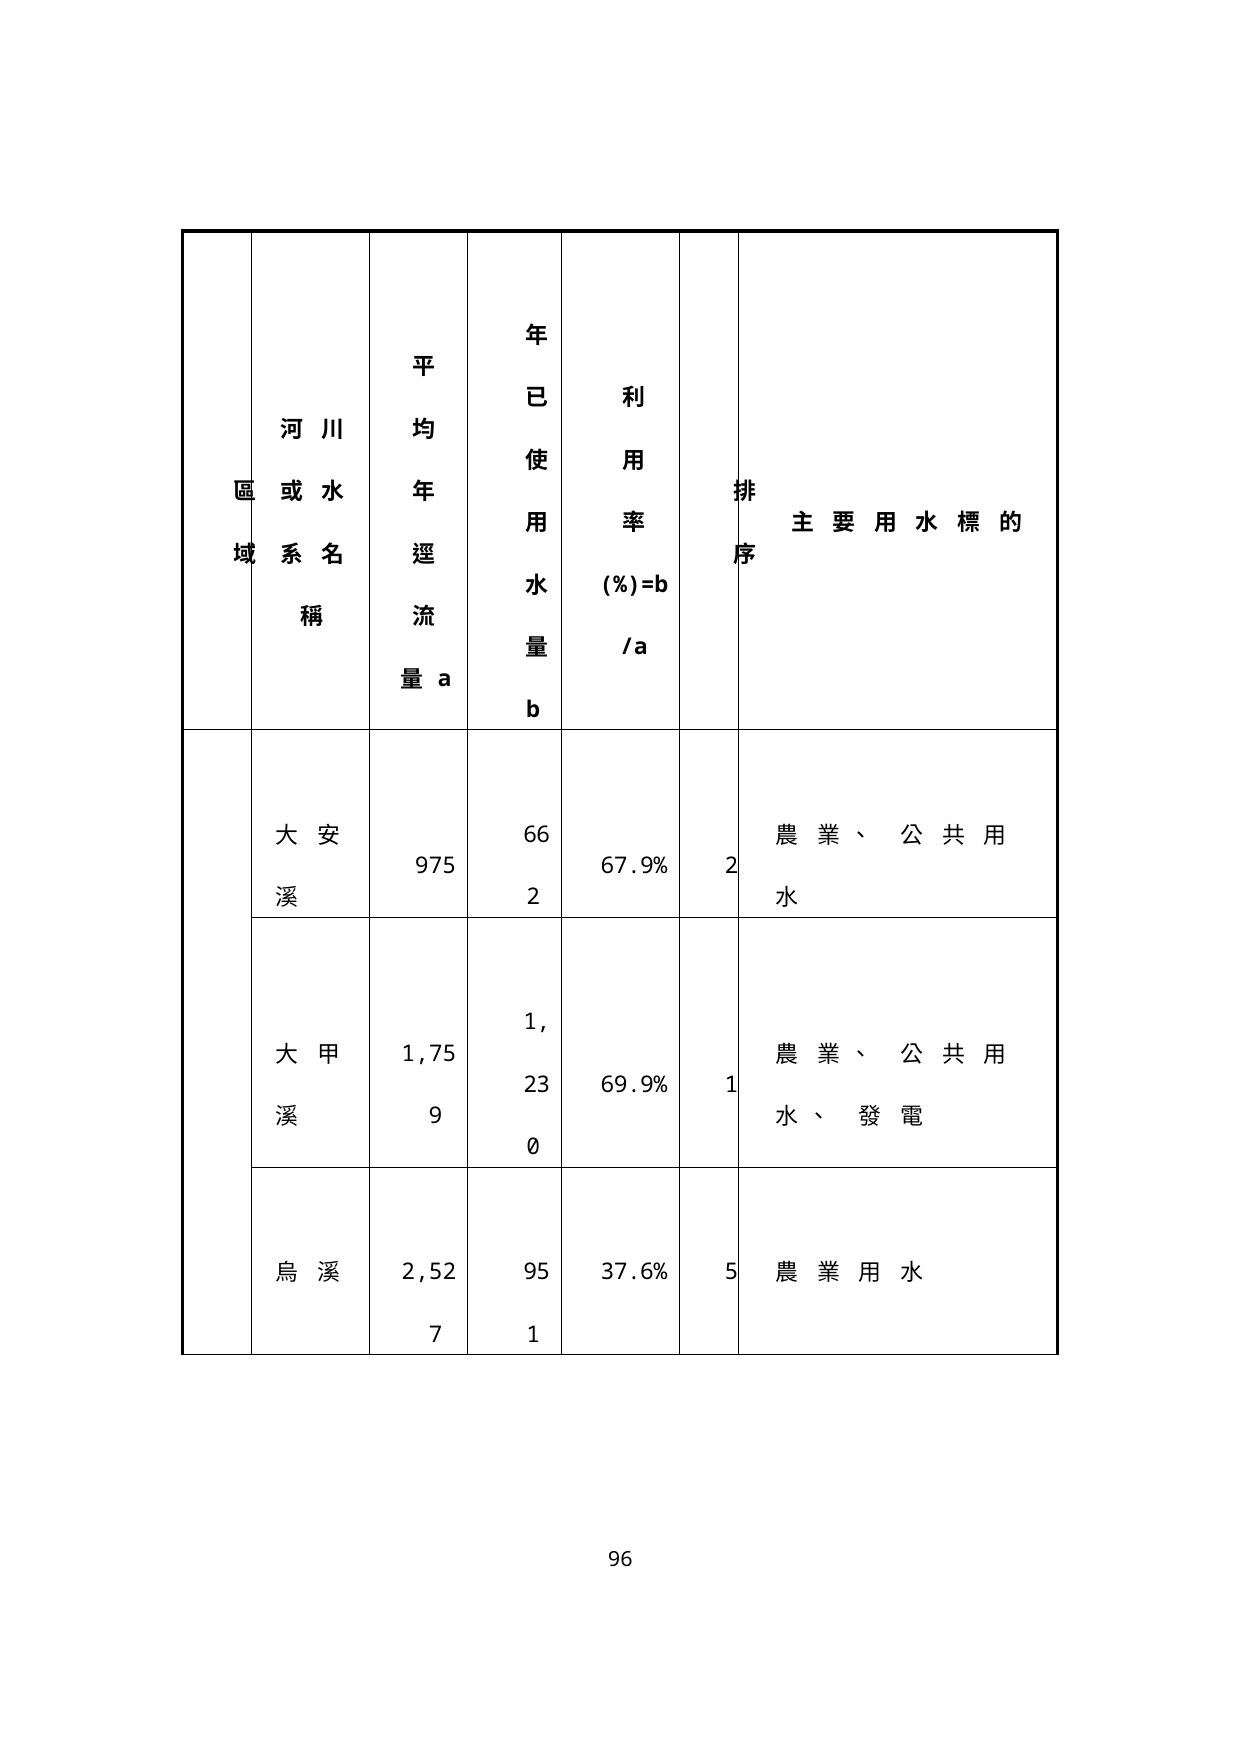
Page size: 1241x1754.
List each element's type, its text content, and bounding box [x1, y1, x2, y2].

table_header 利用率(%)=b/a [562, 233, 679, 729]
table_cell 1 [680, 918, 738, 1167]
table_cell 烏溪 [252, 1168, 369, 1354]
table_header 區域 [184, 233, 251, 729]
table_cell 67.9% [562, 730, 679, 917]
table_cell 662 [468, 730, 561, 917]
table_cell 69.9% [562, 918, 679, 1167]
table_cell 2 [680, 730, 738, 917]
table_cell 農業、公共用水 [739, 730, 1056, 917]
table_cell 2,527 [370, 1168, 467, 1354]
table_cell 975 [370, 730, 467, 917]
table_header 平均年逕流量a [370, 233, 467, 729]
table_cell 農業、公共用水、發電 [739, 918, 1056, 1167]
table_header 排序 [680, 233, 738, 729]
table_cell 1,230 [468, 918, 561, 1167]
table_cell 農業用水 [739, 1168, 1056, 1354]
table_cell 大安溪 [252, 730, 369, 917]
table_cell 1,759 [370, 918, 467, 1167]
table_cell 大甲溪 [252, 918, 369, 1167]
table_cell 951 [468, 1168, 561, 1354]
table_cell 37.6% [562, 1168, 679, 1354]
table_cell 5 [680, 1168, 738, 1354]
table_header 河川或水系名稱 [252, 233, 369, 729]
table_cell 中部地區 [184, 730, 251, 1354]
table_header 年已使用水量b [468, 233, 561, 729]
table_header 主要用水標的 [739, 233, 1056, 729]
